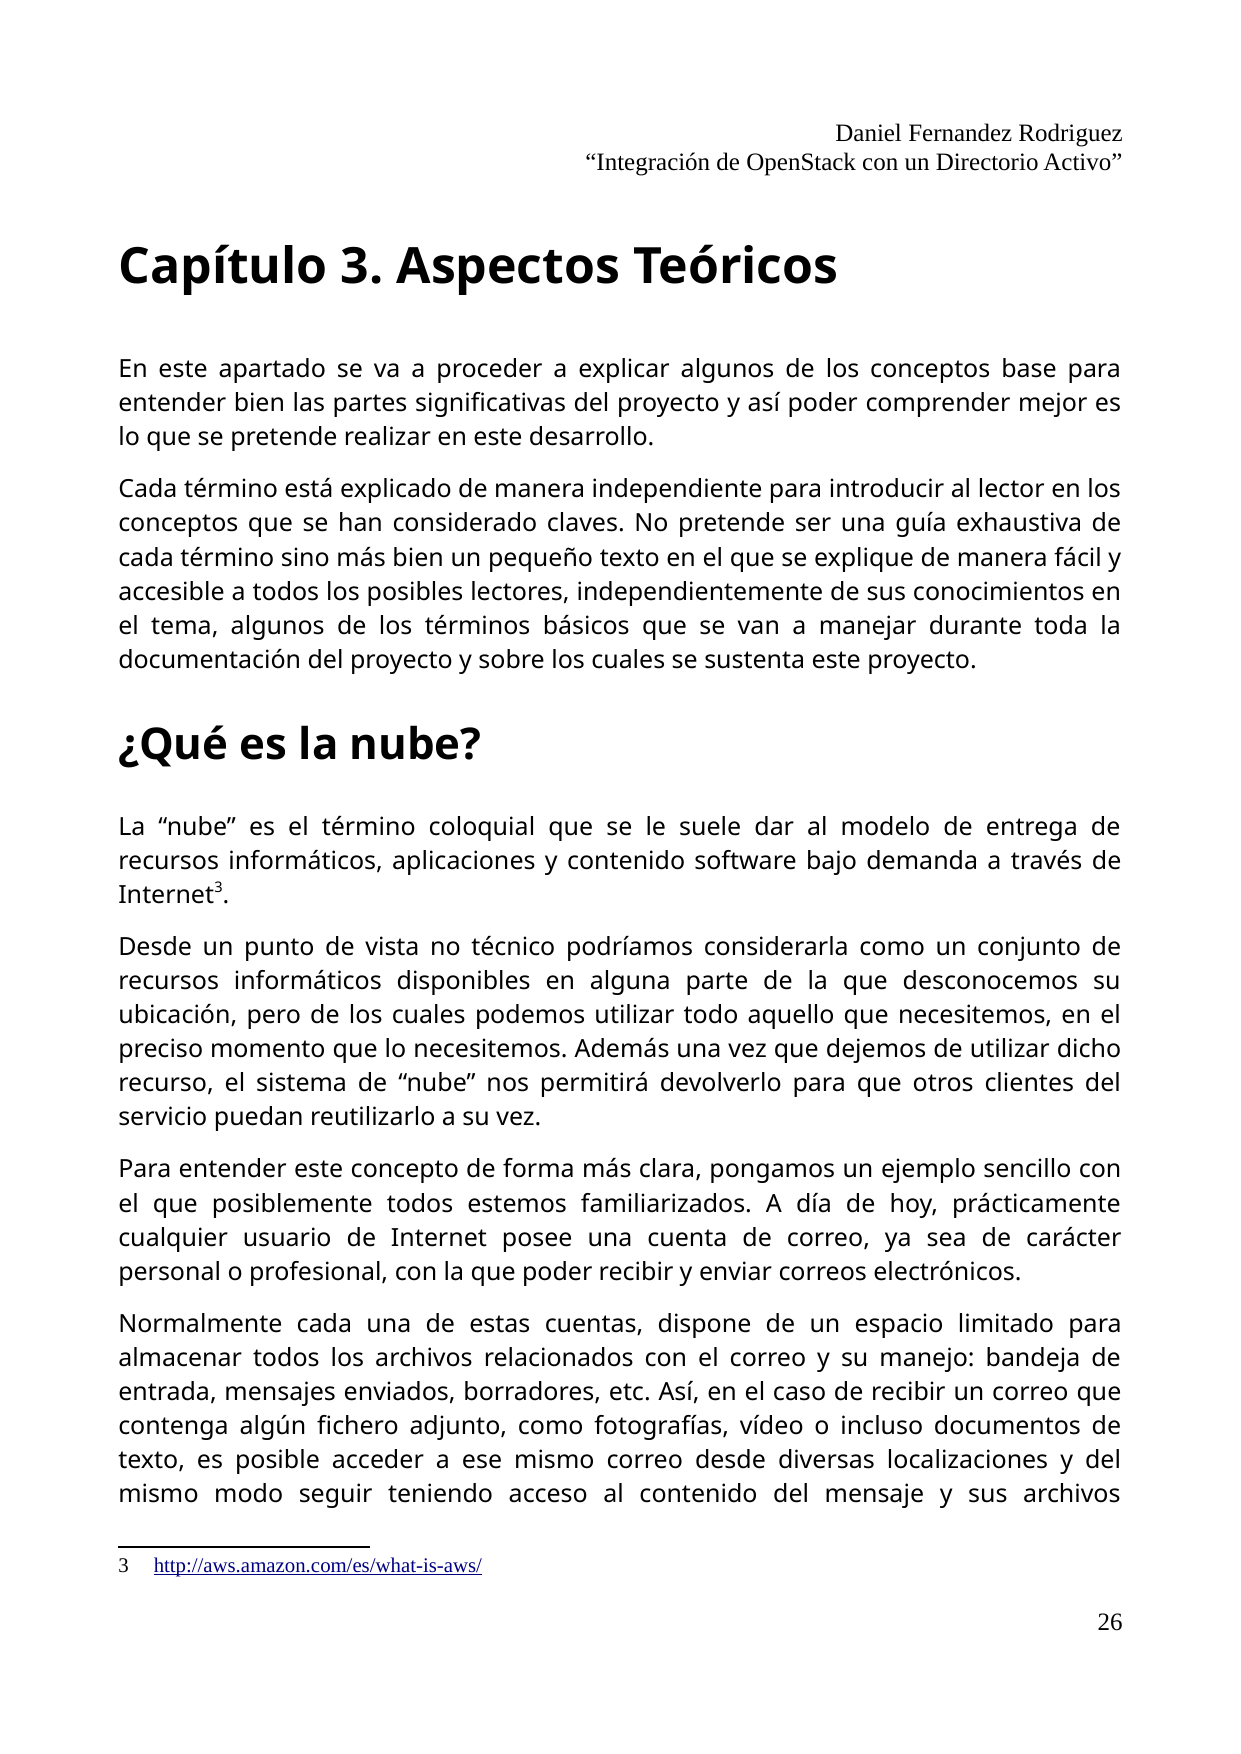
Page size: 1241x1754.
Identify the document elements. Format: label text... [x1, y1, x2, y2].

text Cada término está explicado de manera independiente para introducir al lector en los conceptos que se han considerado claves. No pretende ser una guía exhaustiva de cada término sino más bien un pequeño texto en el que se explique de manera fácil y accesible a todos los posibles lectores, independientemente de sus conocimientos en el tema, algunos de los términos básicos que se van a manejar durante toda la documentación del proyecto y sobre los cuales se sustenta este proyecto. [118, 471, 1122, 675]
text Para entender este concepto de forma más clara, pongamos un ejemplo sencillo con el que posiblemente todos estemos familiarizados. A día de hoy, prácticamente cualquier usuario de Internet posee una cuenta de correo, ya sea de carácter personal o profesional, con la que poder recibir y enviar correos electrónicos. [118, 1151, 1122, 1287]
text Desde un punto de vista no técnico podríamos considerarla como un conjunto de recursos informáticos disponibles en alguna parte de la que desconocemos su ubicación, pero de los cuales podemos utilizar todo aquello que necesitemos, en el preciso momento que lo necesitemos. Además una vez que dejemos de utilizar dicho recurso, el sistema de “nube” nos permitirá devolverlo para que otros clientes del servicio puedan reutilizarlo a su vez. [118, 929, 1122, 1133]
title Capítulo 3. Aspectos Teóricos [118, 230, 1122, 298]
text En este apartado se va a proceder a explicar algunos de los conceptos base para entender bien las partes significativas del proyecto y así poder comprender mejor es lo que se pretende realizar en este desarrollo. [118, 351, 1122, 453]
text La “nube” es el término coloquial que se le suele dar al modelo de entrega de recursos informáticos, aplicaciones y contenido software bajo demanda a través de Internet. [118, 808, 1122, 911]
subtitle ¿Qué es la nube? [118, 713, 1122, 772]
text http://aws.amazon.com/es/what-is-aws/ [118, 1553, 1122, 1577]
text Normalmente cada una de estas cuentas, dispone de un espacio limitado para almacenar todos los archivos relacionados con el correo y su manejo: bandeja de entrada, mensajes enviados, borradores, etc. Así, en el caso de recibir un correo que contenga algún fichero adjunto, como fotografías, vídeo o incluso documentos de texto, es posible acceder a ese mismo correo desde diversas localizaciones y del mismo modo seguir teniendo acceso al contenido del mensaje y sus archivos [118, 1305, 1122, 1510]
